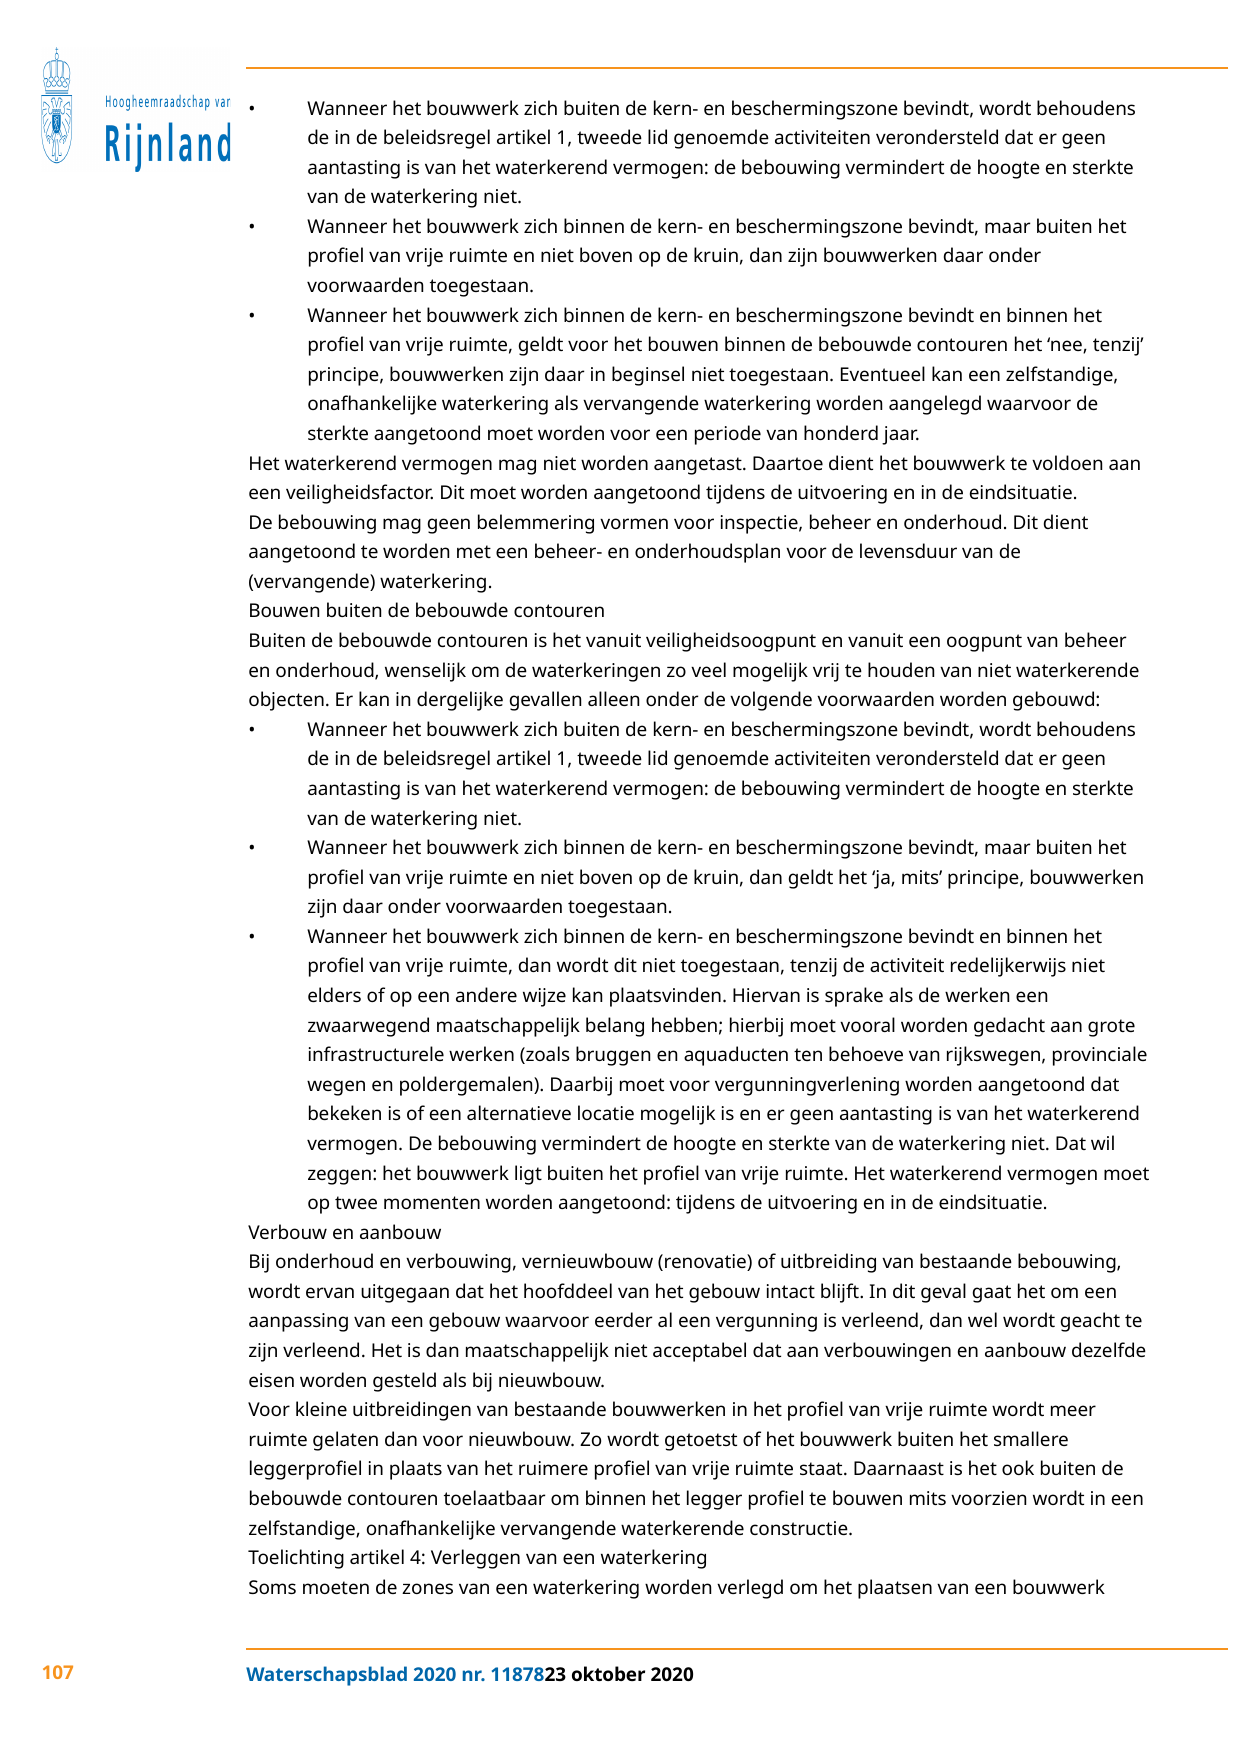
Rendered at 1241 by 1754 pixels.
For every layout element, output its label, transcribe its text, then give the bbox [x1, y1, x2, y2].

text Soms moeten de zones van een waterkering worden verlegd om het plaatsen van een bouwwerk [248, 1574, 1152, 1600]
list Wanneer het bouwwerk zich buiten de kern- en beschermingszone bevindt, wordt behoudens de in de beleidsregel artikel 1, tweede lid genoemde activiteiten verondersteld dat er geen aantasting is van het waterkerend vermogen: de bebouwing vermindert de hoogte en sterkte van de waterkering niet. [248, 716, 1152, 831]
list Wanneer het bouwwerk zich binnen de kern- en beschermingszone bevindt, maar buiten het profiel van vrije ruimte en niet boven op de kruin, dan zijn bouwwerken daar onder voorwaarden toegestaan. [248, 213, 1152, 298]
list Wanneer het bouwwerk zich binnen de kern- en beschermingszone bevindt, maar buiten het profiel van vrije ruimte en niet boven op de kruin, dan geldt het ‘ja, mits’ principe, bouwwerken zijn daar onder voorwaarden toegestaan. [248, 834, 1152, 919]
picture [41, 47, 231, 172]
list Wanneer het bouwwerk zich binnen de kern- en beschermingszone bevindt en binnen het profiel van vrije ruimte, geldt voor het bouwen binnen de bebouwde contouren het ‘nee, tenzij’ principe, bouwwerken zijn daar in beginsel niet toegestaan. Eventueel kan een zelfstandige, onafhankelijke waterkering als vervangende waterkering worden aangelegd waarvoor de sterkte aangetoond moet worden voor een periode van honderd jaar. [248, 302, 1152, 446]
text Bij onderhoud en verbouwing, vernieuwbouw (renovatie) of uitbreiding van bestaande bebouwing, wordt ervan uitgegaan dat het hoofddeel van het gebouw intact blijft. In dit geval gaat het om een aanpassing van een gebouw waarvoor eerder al een vergunning is verleend, dan wel wordt geacht te zijn verleend. Het is dan maatschappelijk niet acceptabel dat aan verbouwingen en aanbouw dezelfde eisen worden gesteld als bij nieuwbouw. [248, 1248, 1152, 1393]
text De bebouwing mag geen belemmering vormen voor inspectie, beheer en onderhoud. Dit dient aangetoond te worden met een beheer- en onderhoudsplan voor de levensduur van de (vervangende) waterkering. [248, 509, 1152, 594]
text Buiten de bebouwde contouren is het vanuit veiligheidsoogpunt en vanuit een oogpunt van beheer en onderhoud, wenselijk om de waterkeringen zo veel mogelijk vrij te houden van niet waterkerende objecten. Er kan in dergelijke gevallen alleen onder de volgende voorwaarden worden gebouwd: [248, 627, 1152, 712]
text Voor kleine uitbreidingen van bestaande bouwwerken in het profiel van vrije ruimte wordt meer ruimte gelaten dan voor nieuwbouw. Zo wordt getoetst of het bouwwerk buiten het smallere leggerprofiel in plaats van het ruimere profiel van vrije ruimte staat. Daarnaast is het ook buiten de bebouwde contouren toelaatbaar om binnen het legger profiel te bouwen mits voorzien wordt in een zelfstandige, onafhankelijke vervangende waterkerende constructie. [248, 1396, 1152, 1541]
list Wanneer het bouwwerk zich binnen de kern- en beschermingszone bevindt en binnen het profiel van vrije ruimte, dan wordt dit niet toegestaan, tenzij de activiteit redelijkerwijs niet elders of op een andere wijze kan plaatsvinden. Hiervan is sprake als de werken een zwaarwegend maatschappelijk belang hebben; hierbij moet vooral worden gedacht aan grote infrastructurele werken (zoals bruggen en aquaducten ten behoeve van rijkswegen, provinciale wegen en poldergemalen). Daarbij moet voor vergunningverlening worden aangetoond dat bekeken is of een alternatieve locatie mogelijk is en er geen aantasting is van het waterkerend vermogen. De bebouwing vermindert de hoogte en sterkte van de waterkering niet. Dat wil zeggen: het bouwwerk ligt buiten het profiel van vrije ruimte. Het waterkerend vermogen moet op twee momenten worden aangetoond: tijdens de uitvoering en in de eindsituatie. [248, 923, 1152, 1215]
list Wanneer het bouwwerk zich buiten de kern- en beschermingszone bevindt, wordt behoudens de in de beleidsregel artikel 1, tweede lid genoemde activiteiten verondersteld dat er geen aantasting is van het waterkerend vermogen: de bebouwing vermindert de hoogte en sterkte van de waterkering niet. [248, 95, 1152, 209]
text Verbouw en aanbouw [248, 1219, 1152, 1245]
text Het waterkerend vermogen mag niet worden aangetast. Daartoe dient het bouwwerk te voldoen aan een veiligheidsfactor. Dit moet worden aangetoond tijdens de uitvoering en in de eindsituatie. [248, 450, 1152, 505]
text Bouwen buiten de bebouwde contouren [248, 598, 1152, 623]
text Toelichting artikel 4: Verleggen van een waterkering [248, 1544, 1152, 1570]
